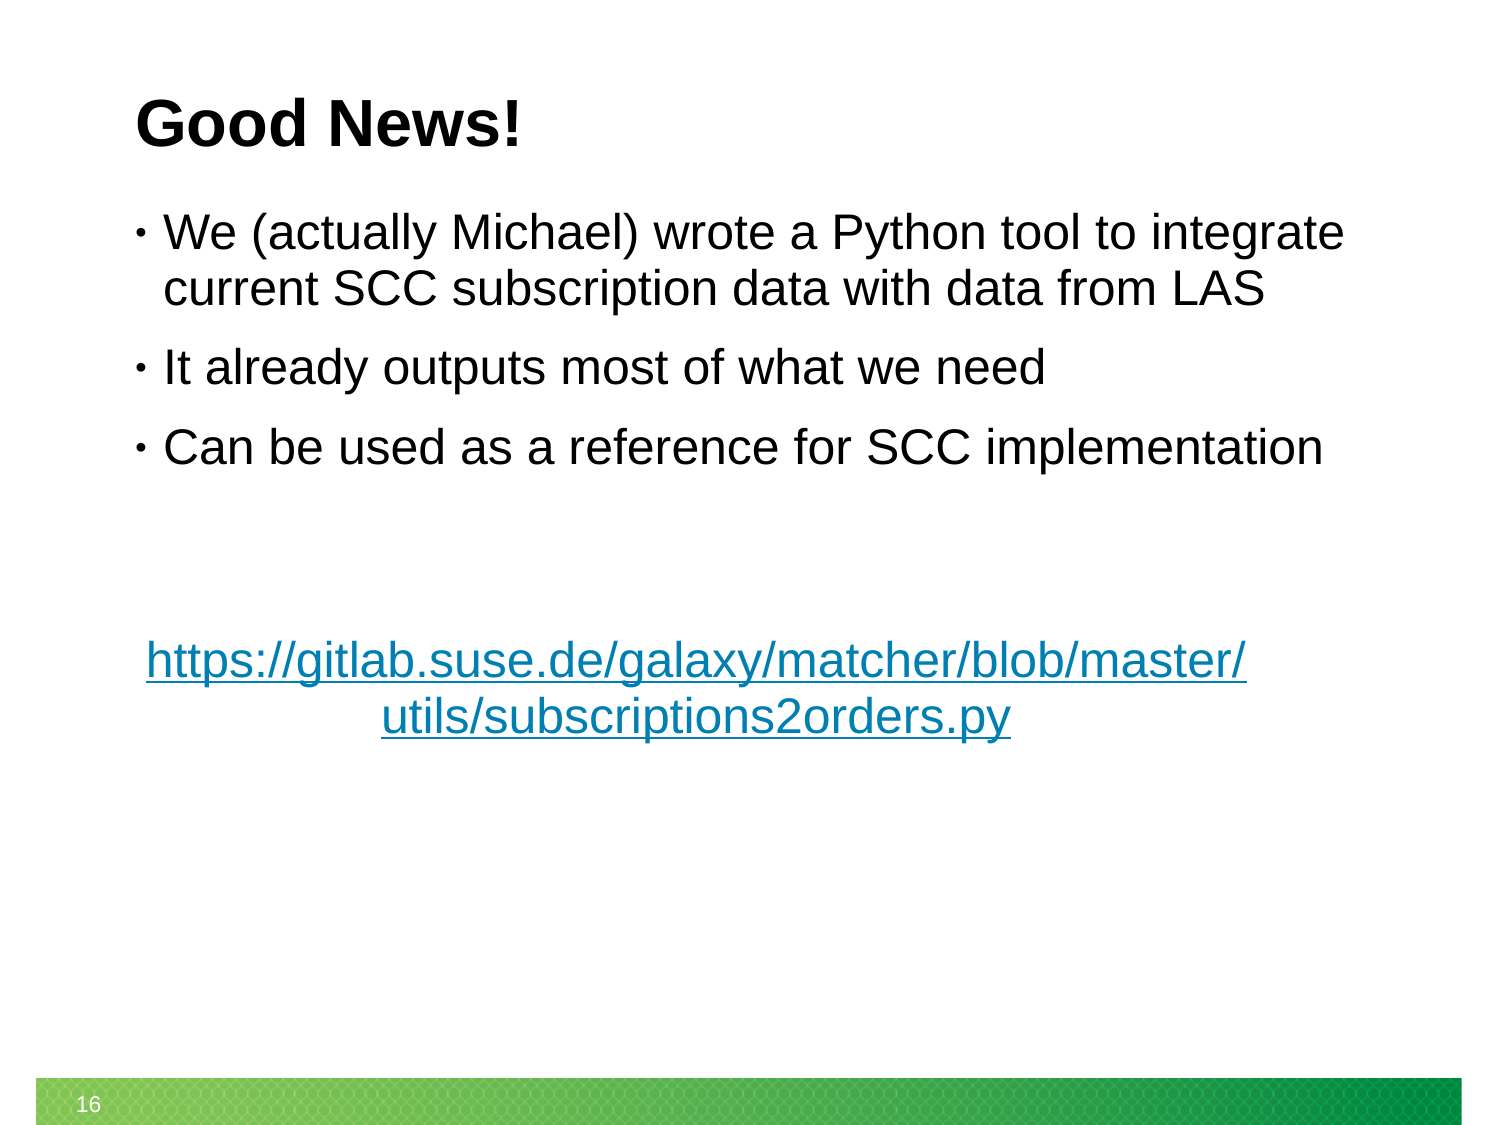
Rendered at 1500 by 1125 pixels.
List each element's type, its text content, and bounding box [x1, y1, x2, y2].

picture [36, 1078, 1462, 1125]
title Good News! [135, 41, 1372, 203]
list We (actually Michael) wrote a Python tool to integrate current SCC subscription data with data from LAS It already outputs most of what we need Can be used as a reference for SCC implementation [135, 203, 1396, 946]
text_box https://gitlab.suse.de/galaxy/matcher/blob/master/utils/subscriptions2orders.py [117, 632, 1366, 856]
